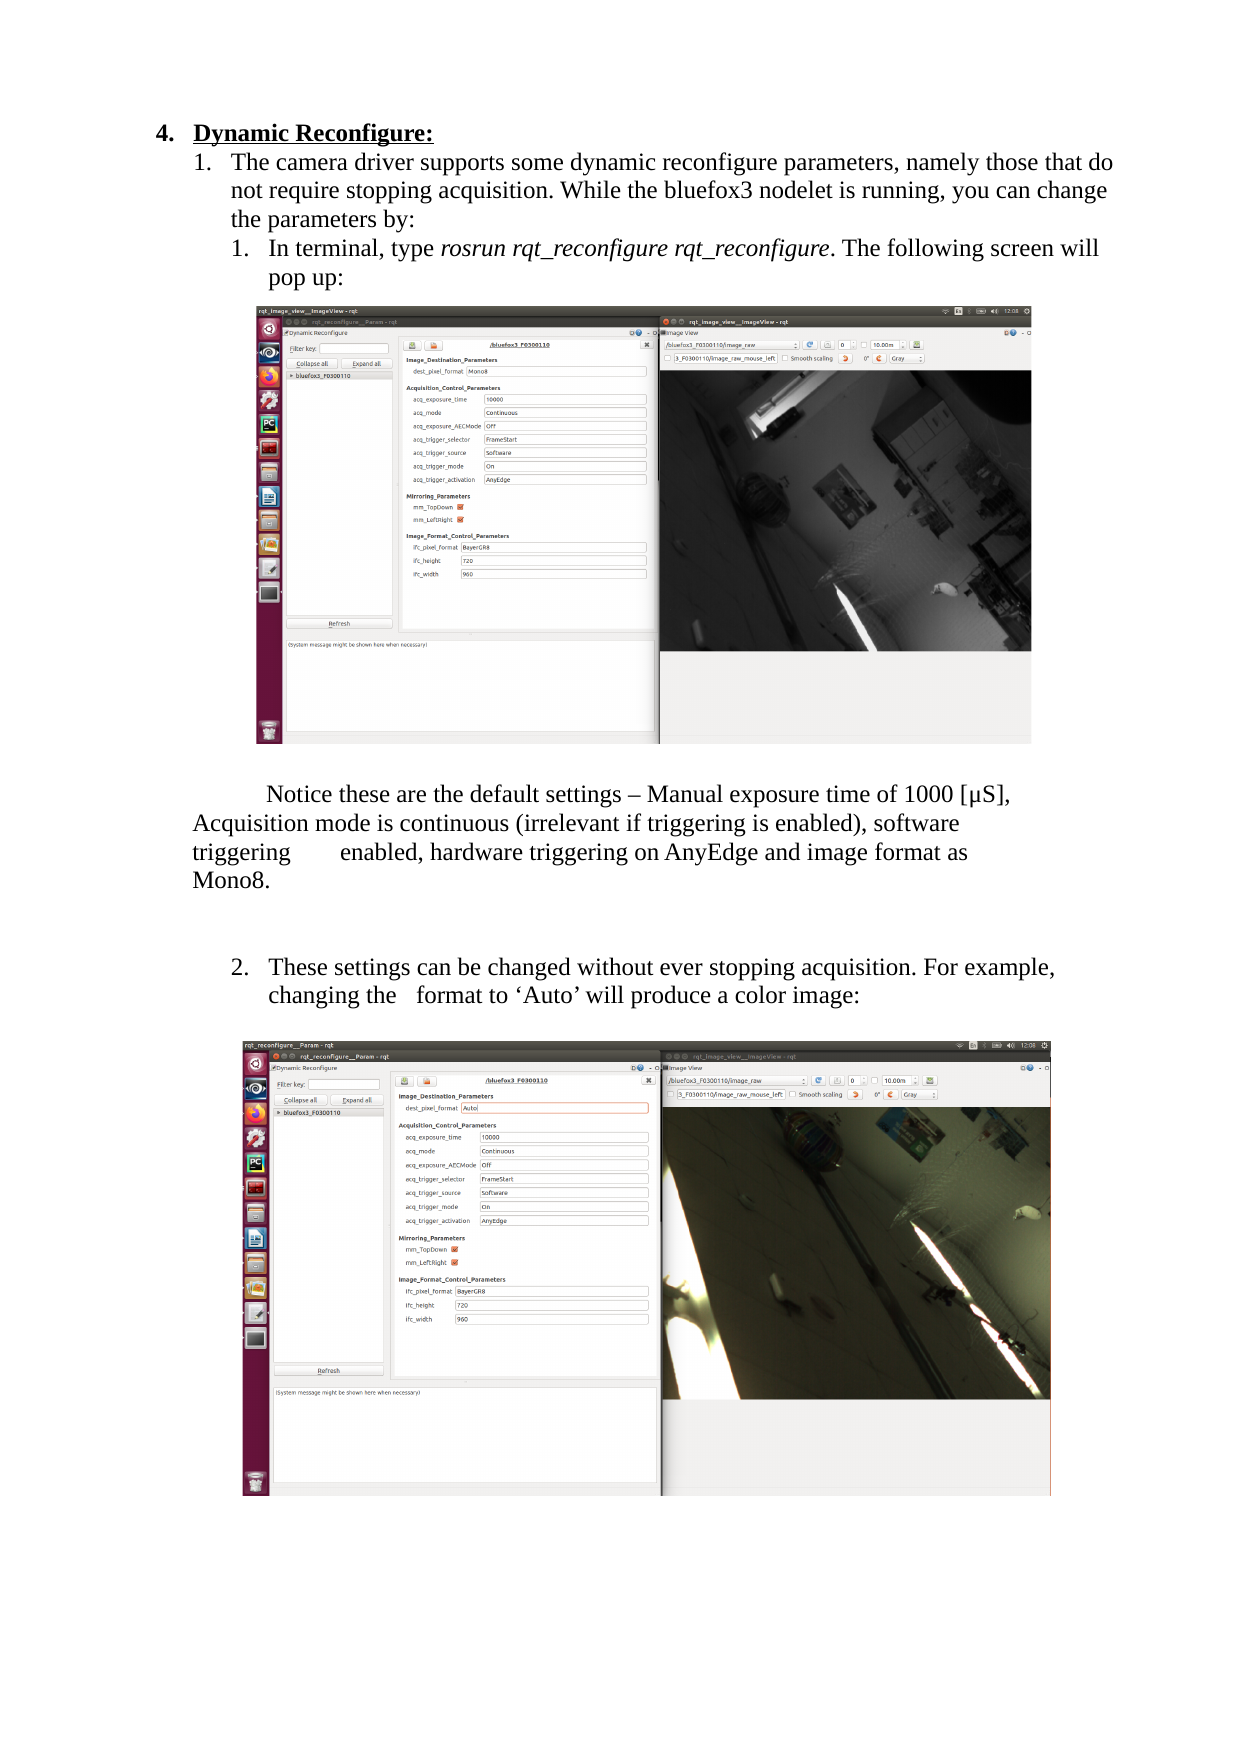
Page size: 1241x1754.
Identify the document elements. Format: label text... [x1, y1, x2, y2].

picture [242, 1041, 1051, 1496]
list The camera driver supports some dynamic reconfigure parameters, namely those that do not require stopping acquisition. While the bluefox3 nodelet is running, you can change the parameters by: [193, 147, 1122, 233]
text Notice these are the default settings – Manual exposure time of 1000 [μS], Acquisition mode is continuous (irrelevant if triggering is enabled), software triggering enabled, hardware triggering on AnyEdge and image format as Mono8. [118, 779, 1122, 894]
list These settings can be changed without ever stopping acquisition. For example, changing the format to ‘Auto’ will produce a color image: [231, 952, 1122, 1009]
list In terminal, type rosrun rqt_reconfigure rqt_reconfigure. The following screen will pop up: [231, 233, 1122, 291]
picture [256, 306, 1032, 744]
list Dynamic Reconfigure: [156, 118, 1122, 147]
